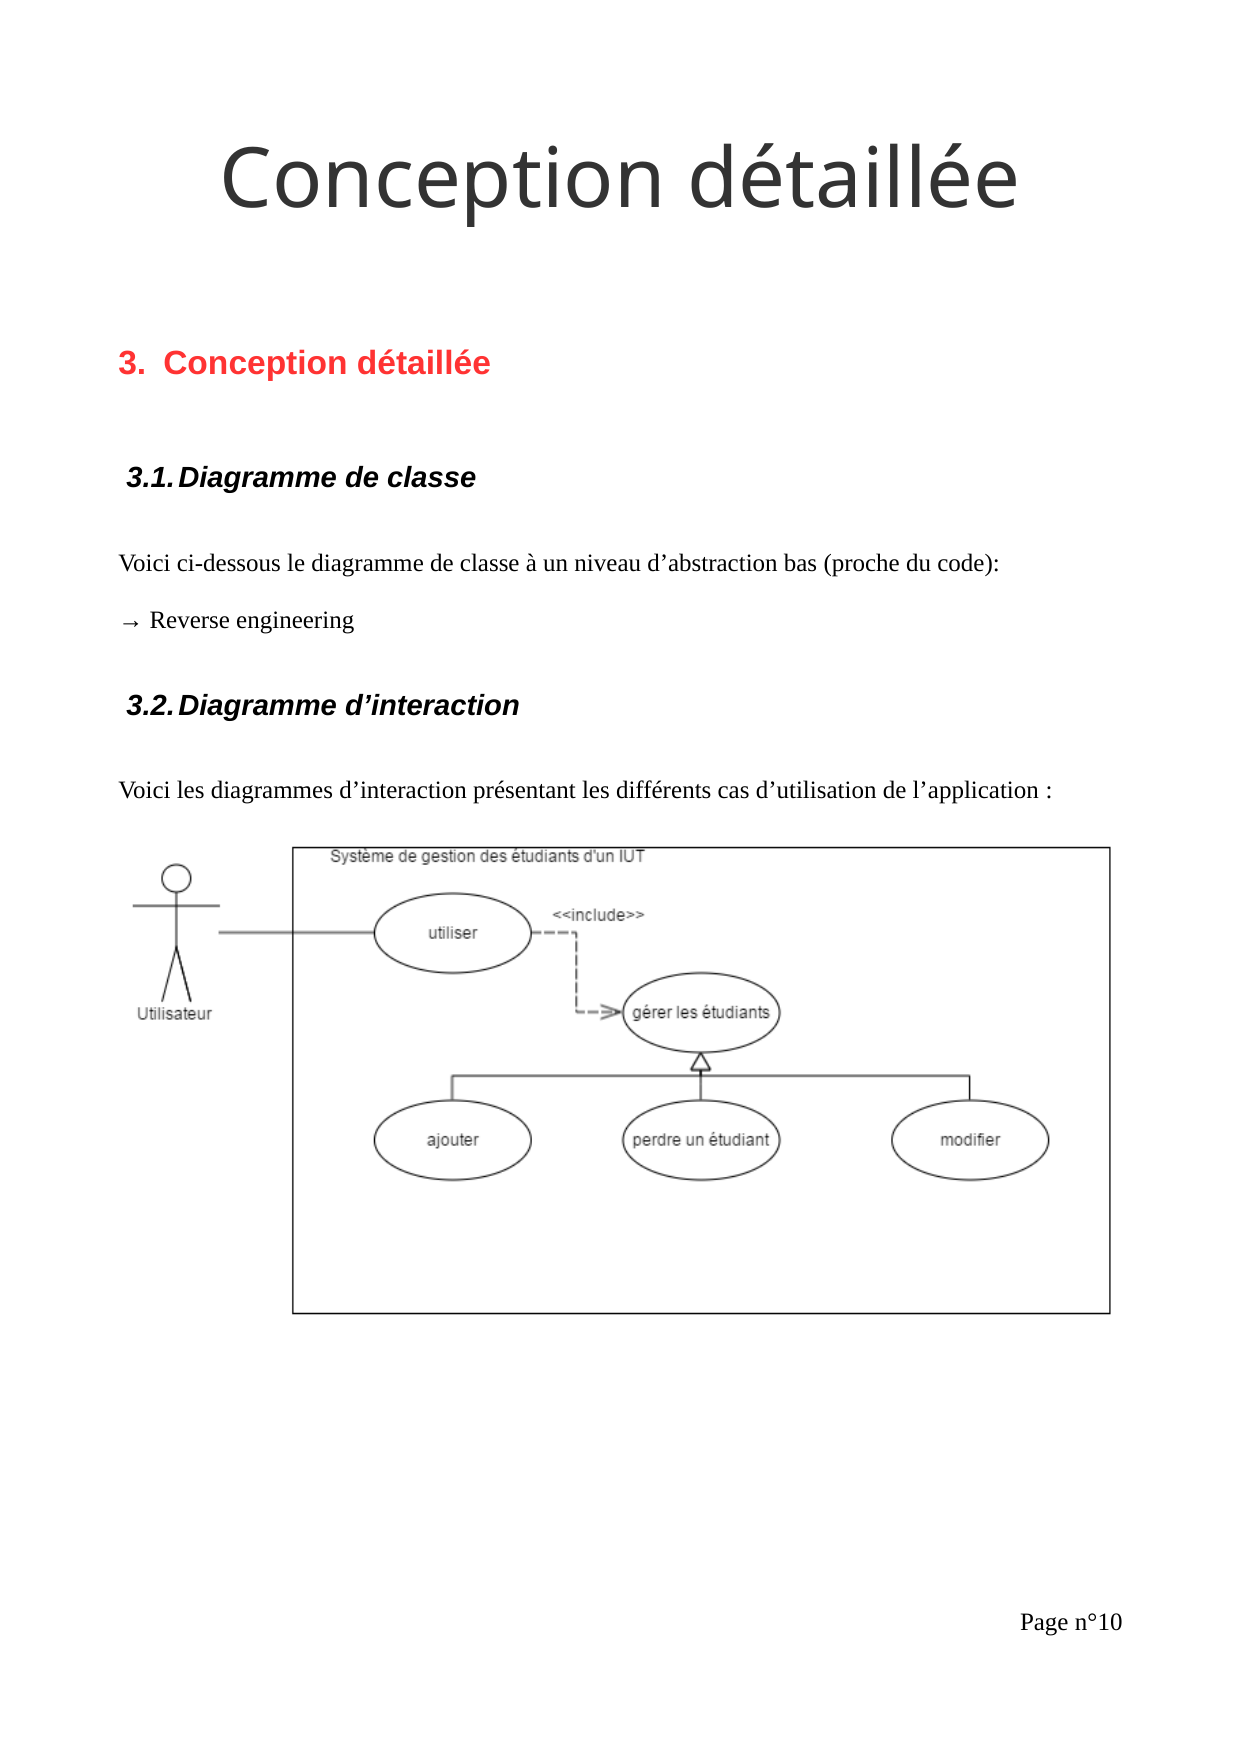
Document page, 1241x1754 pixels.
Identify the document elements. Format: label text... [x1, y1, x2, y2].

subtitle Conception détaillée [118, 343, 1122, 382]
text Voici les diagrammes d’interaction présentant les différents cas d’utilisation de l’application : [118, 775, 1122, 804]
text Voici ci-dessous le diagramme de classe à un niveau d’abstraction bas (proche du code): [118, 548, 1122, 576]
text → Reverse engineering [118, 605, 1122, 634]
subtitle Diagramme d’interaction [118, 688, 1122, 721]
text Conception détaillée [118, 118, 1122, 232]
subtitle Diagramme de classe [118, 460, 1122, 494]
